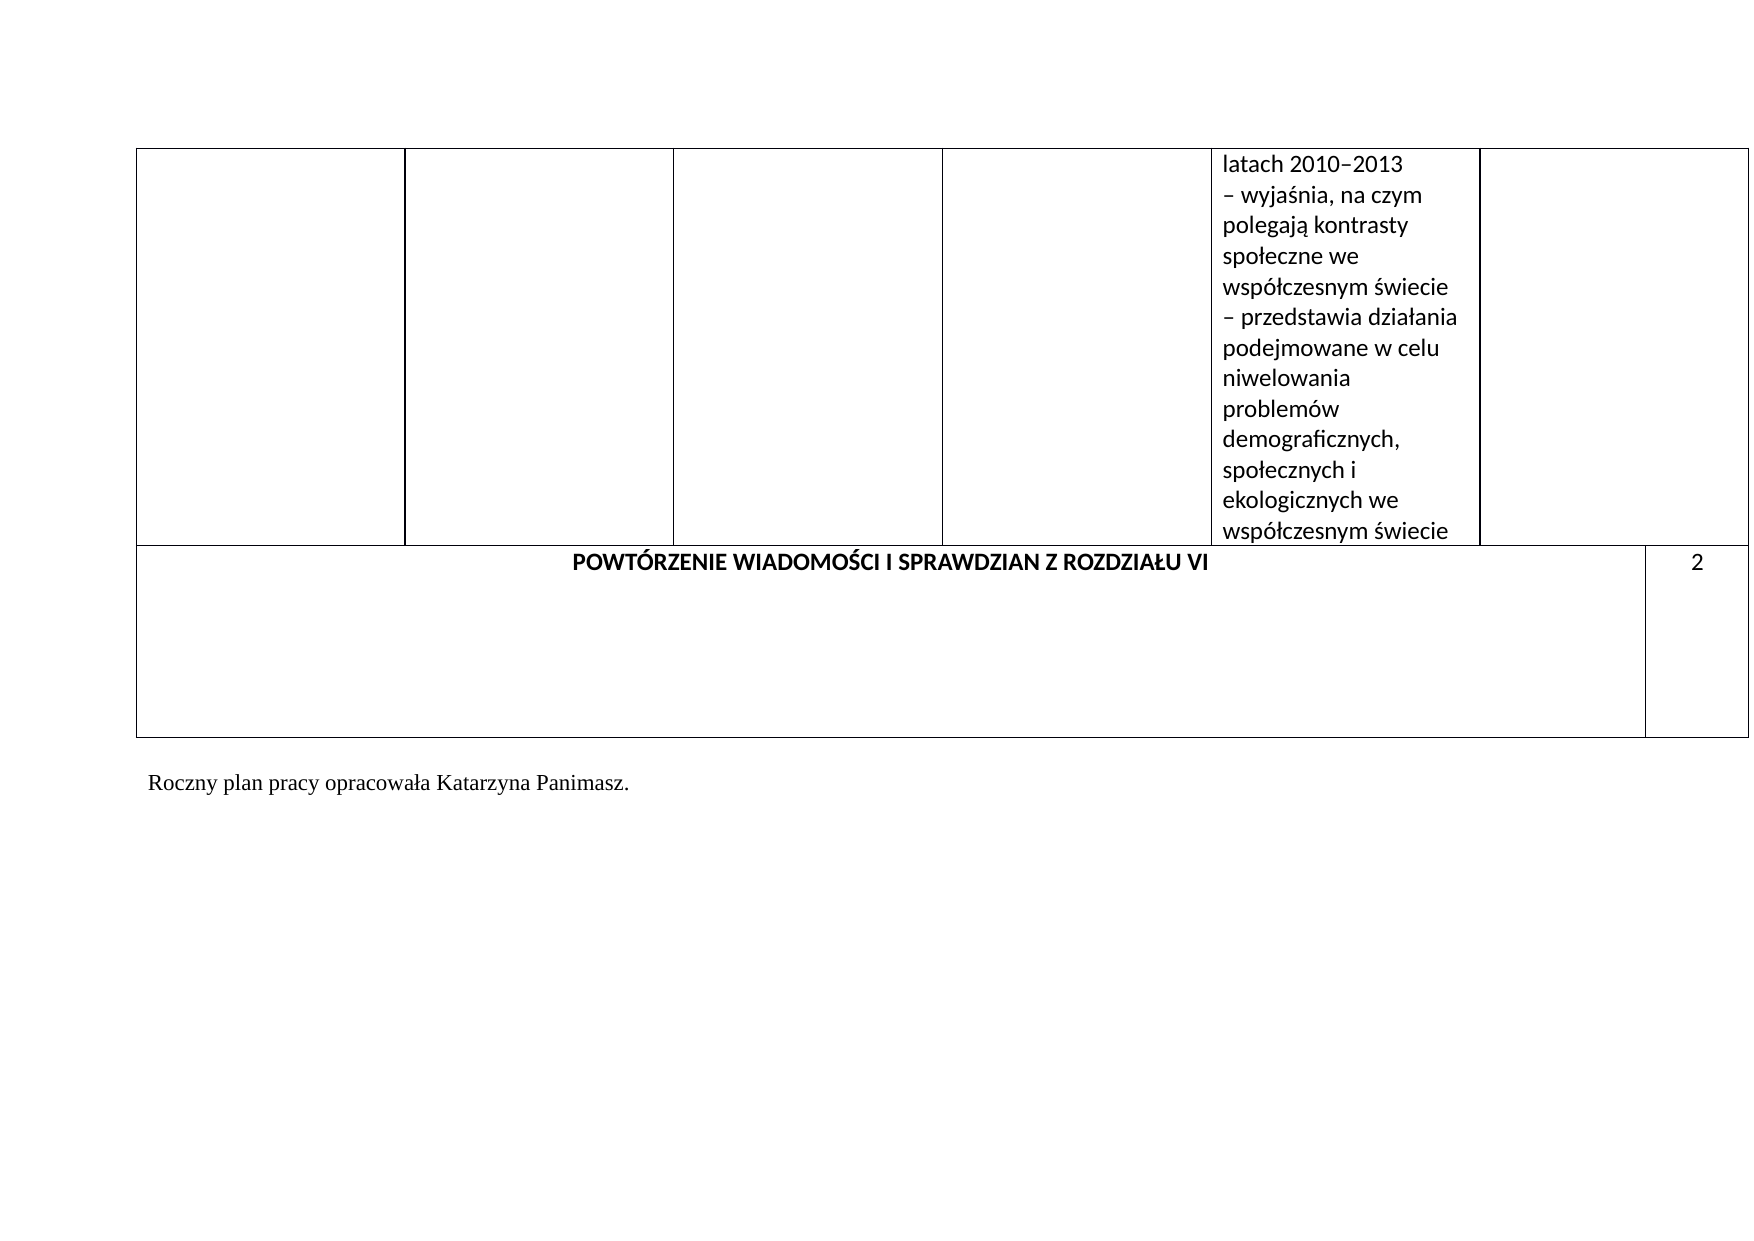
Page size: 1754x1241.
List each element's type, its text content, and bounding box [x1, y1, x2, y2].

table_cell [406, 149, 673, 545]
table_cell [137, 149, 404, 545]
table_cell POWTÓRZENIE WIADOMOŚCI I SPRAWDZIAN Z ROZDZIAŁU VI [137, 546, 1645, 737]
table_cell latach 2010–2013 – wyjaśnia, na czym polegają kontrasty społeczne we współczesnym świecie – przedstawia działania podejmowane w celu niwelowania problemów demograficznych, społecznych i ekologicznych we współczesnym świecie [1212, 149, 1479, 545]
table_cell [1481, 149, 1748, 545]
table_cell [943, 149, 1211, 545]
table_cell 2 [1646, 546, 1748, 737]
text Roczny plan pracy opracowała Katarzyna Panimasz. [148, 769, 1606, 795]
table_cell [674, 149, 942, 545]
